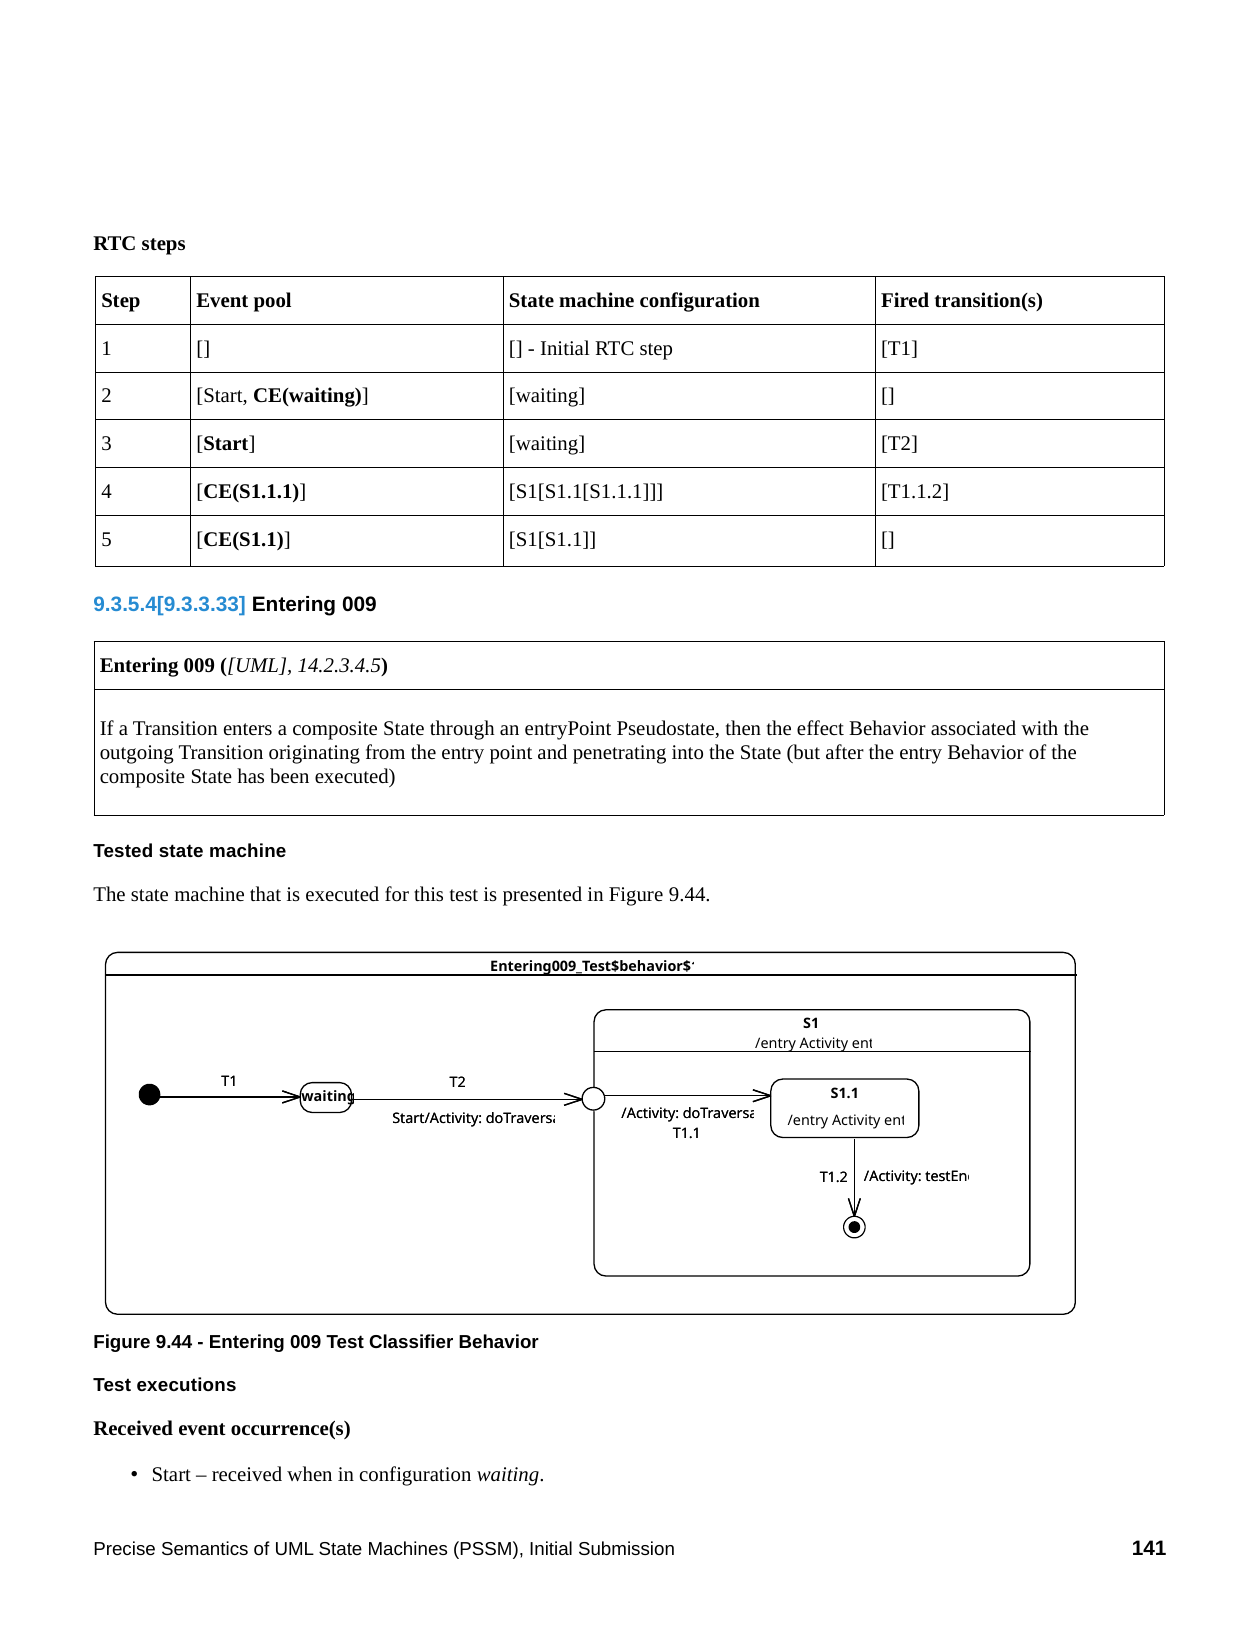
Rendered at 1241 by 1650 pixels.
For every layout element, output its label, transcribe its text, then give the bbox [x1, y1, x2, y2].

table_cell 4 [96, 468, 190, 515]
list Start – received when in configuration waiting. [131, 1461, 1164, 1486]
subtitle Tested state machine [93, 840, 1164, 861]
table_cell [S1[S1.1[S1.1.1]]] [504, 468, 875, 515]
table_header State machine configuration [504, 277, 875, 324]
text The state machine that is executed for this test is presented in Figure 9.44. [93, 882, 1164, 906]
table_cell [T1.1.2] [876, 468, 1164, 515]
table_header Entering 009 ([UML], 14.2.3.4.5) [95, 642, 1164, 689]
subtitle Test executions [93, 927, 1164, 1395]
table_cell [CE(S1.1)] [191, 516, 503, 566]
table_cell If a Transition enters a composite State through an entryPoint Pseudostate, then the effect Behavior associated with the outgoing Transition originating from the entry point and penetrating into the State (but after the entry Behavior of the composite State has been executed) [95, 690, 1164, 814]
table_cell [T2] [876, 420, 1164, 467]
text Figure 9.44 - Entering 009 Test Classifier Behavior [93, 940, 1089, 1353]
table_cell 3 [96, 420, 190, 467]
table_cell [S1[S1.1]] [504, 516, 875, 566]
table_cell [] - Initial RTC step [504, 325, 875, 372]
table_header Fired transition(s) [876, 277, 1164, 324]
table_header Event pool [191, 277, 503, 324]
table_cell 1 [96, 325, 190, 372]
table_cell [Start] [191, 420, 503, 467]
table_cell [] [876, 516, 1164, 566]
table_cell [CE(S1.1.1)] [191, 468, 503, 515]
subtitle Entering 009 [93, 591, 1164, 616]
table_cell [] [876, 373, 1164, 419]
table_cell [] [191, 325, 503, 372]
text RTC steps [93, 231, 1164, 255]
table_cell 2 [96, 373, 190, 419]
table_header Step [96, 277, 190, 324]
table_cell [waiting] [504, 420, 875, 467]
table_cell 5 [96, 516, 190, 566]
table_cell [T1] [876, 325, 1164, 372]
text Received event occurrence(s) [93, 1416, 1164, 1440]
table_cell [waiting] [504, 373, 875, 419]
table_cell [Start, CE(waiting)] [191, 373, 503, 419]
